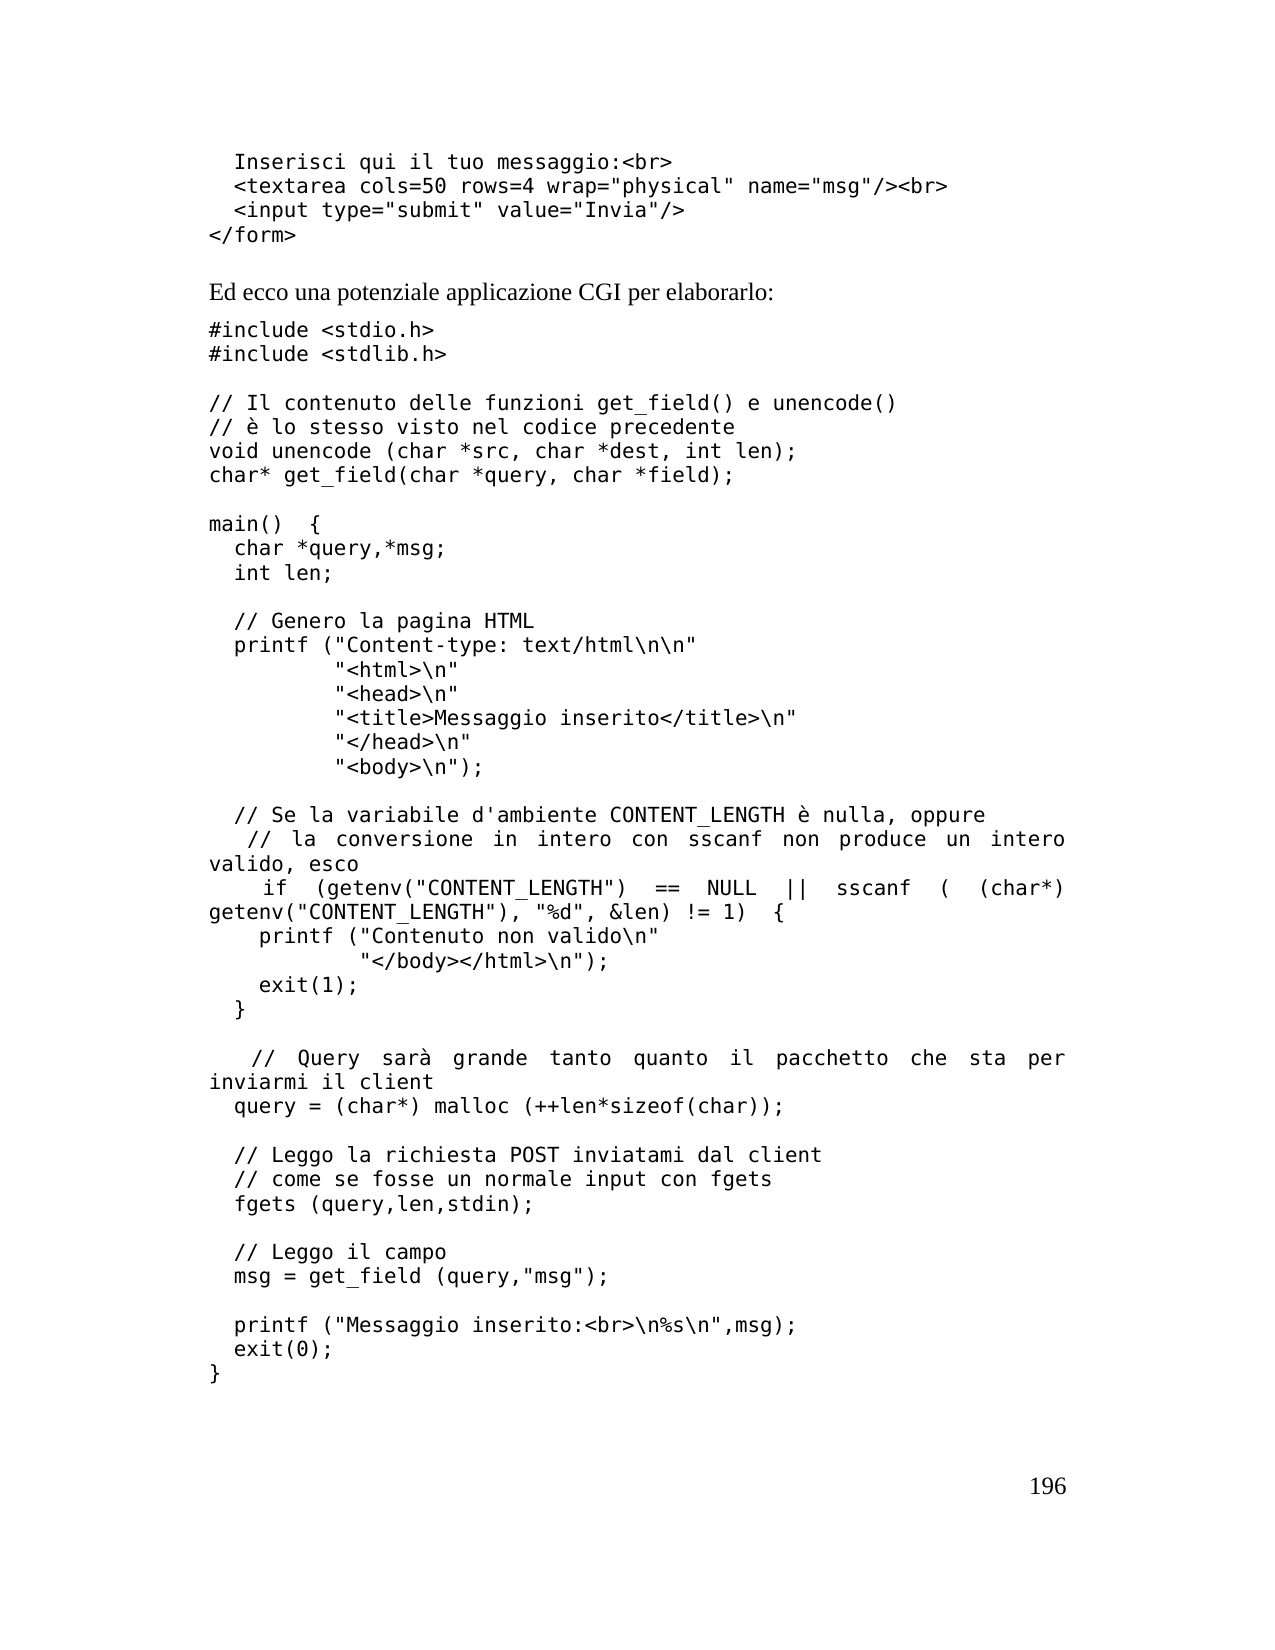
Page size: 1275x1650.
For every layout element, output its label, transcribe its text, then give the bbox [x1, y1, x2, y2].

text "<title>Messaggio inserito</title>\n" [208, 706, 1066, 730]
text // Query sarà grande tanto quanto il pacchetto che sta per inviarmi il client [208, 1046, 1066, 1094]
text char* get_field(char *query, char *field); [208, 463, 1066, 488]
text // Se la variabile d'ambiente CONTENT_LENGTH è nulla, oppure [208, 803, 1066, 827]
text // Leggo la richiesta POST inviatami dal client [208, 1143, 1066, 1167]
text "<body>\n"); [208, 755, 1066, 779]
text exit(0); [208, 1337, 1066, 1361]
text // Leggo il campo [208, 1240, 1066, 1264]
text query = (char*) malloc (++len*sizeof(char)); [208, 1094, 1066, 1119]
text void unencode (char *src, char *dest, int len); [208, 439, 1066, 463]
text if (getenv("CONTENT_LENGTH") == NULL || sscanf ( (char*) getenv("CONTENT_LENGTH"), "%d", &len) != 1) { [208, 876, 1066, 924]
text <textarea cols=50 rows=4 wrap="physical" name="msg"/><br> [208, 174, 1066, 198]
text Inserisci qui il tuo messaggio:<br> [208, 150, 1066, 174]
text Ed ecco una potenziale applicazione CGI per elaborarlo: [208, 277, 1066, 305]
text int len; [208, 561, 1066, 585]
text printf ("Messaggio inserito:<br>\n%s\n",msg); [208, 1313, 1066, 1337]
text main() { [208, 512, 1066, 536]
text "</body></html>\n"); [208, 949, 1066, 973]
text "<head>\n" [208, 682, 1066, 706]
text msg = get_field (query,"msg"); [208, 1264, 1066, 1289]
text exit(1); [208, 973, 1066, 997]
text // Il contenuto delle funzioni get_field() e unencode() [208, 391, 1066, 415]
text fgets (query,len,stdin); [208, 1192, 1066, 1216]
text } [208, 1361, 1066, 1386]
text "<html>\n" [208, 658, 1066, 682]
text </form> [208, 223, 1066, 247]
text // Genero la pagina HTML [208, 609, 1066, 633]
text char *query,*msg; [208, 536, 1066, 561]
text <input type="submit" value="Invia"/> [208, 198, 1066, 223]
text // è lo stesso visto nel codice precedente [208, 415, 1066, 439]
text printf ("Content-type: text/html\n\n" [208, 633, 1066, 658]
text printf ("Contenuto non valido\n" [208, 924, 1066, 949]
text // come se fosse un normale input con fgets [208, 1167, 1066, 1192]
text "</head>\n" [208, 730, 1066, 755]
text // la conversione in intero con sscanf non produce un intero valido, esco [208, 827, 1066, 876]
text } [208, 997, 1066, 1022]
text #include <stdlib.h> [208, 342, 1066, 366]
text #include <stdio.h> [208, 318, 1066, 342]
